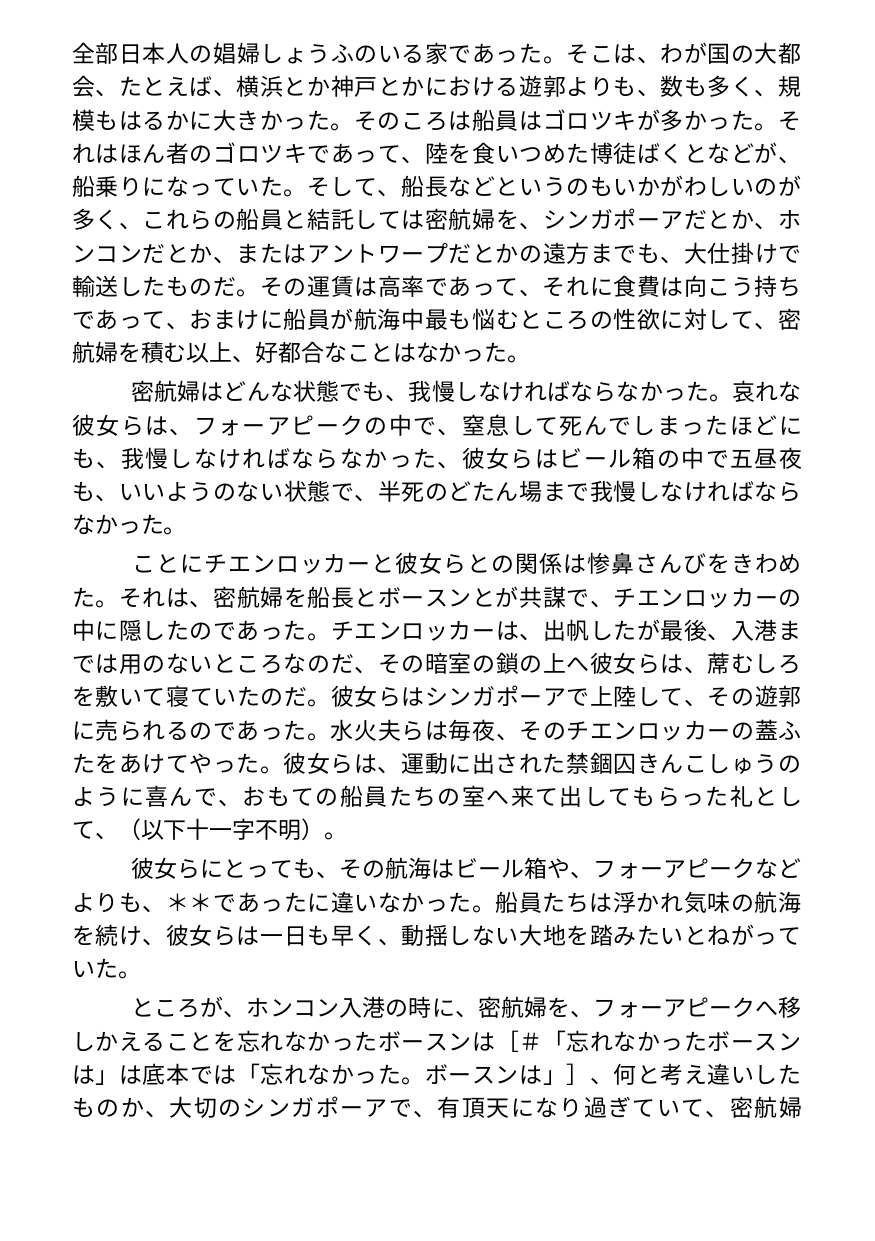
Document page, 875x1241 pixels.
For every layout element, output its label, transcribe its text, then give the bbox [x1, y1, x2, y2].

text 全部日本人の娼婦しょうふのいる家であった。そこは、わが国の大都会、たとえば、横浜とか神戸とかにおける遊郭よりも、数も多く、規模もはるかに大きかった。そのころは船員はゴロツキが多かった。それはほん者のゴロツキであって、陸を食いつめた博徒ばくとなどが、船乗りになっていた。そして、船長などというのもいかがわしいのが多く、これらの船員と結託しては密航婦を、シンガポーアだとか、ホンコンだとか、またはアントワープだとかの遠方までも、大仕掛けで輸送したものだ。その運賃は高率であって、それに食費は向こう持ちであって、おまけに船員が航海中最も悩むところの性欲に対して、密航婦を積む以上、好都合なことはなかった。 [72, 36, 802, 368]
text 彼女らにとっても、その航海はビール箱や、フォーアピークなどよりも、＊＊であったに違いなかった。船員たちは浮かれ気味の航海を続け、彼女らは一日も早く、動揺しない大地を踏みたいとねがっていた。 [72, 851, 802, 984]
text ところが、ホンコン入港の時に、密航婦を、フォーアピークへ移しかえることを忘れなかったボースンは［＃「忘れなかったボースンは」は底本では「忘れなかった。ボースンは」］、何と考え違いしたものか、大切のシンガポーアで、有頂天になり過ぎていて、密航婦 [72, 990, 802, 1123]
text ことにチエンロッカーと彼女らとの関係は惨鼻さんびをきわめた。それは、密航婦を船長とボースンとが共謀で、チエンロッカーの中に隠したのであった。チエンロッカーは、出帆したが最後、入港までは用のないところなのだ、その暗室の鎖の上へ彼女らは、蓆むしろを敷いて寝ていたのだ。彼女らはシンガポーアで上陸して、その遊郭に売られるのであった。水火夫らは毎夜、そのチエンロッカーの蓋ふたをあけてやった。彼女らは、運動に出された禁錮囚きんこしゅうのように喜んで、おもての船員たちの室へ来て出してもらった礼として、（以下十一字不明）。 [72, 546, 802, 845]
text 密航婦はどんな状態でも、我慢しなければならなかった。哀れな彼女らは、フォーアピークの中で、窒息して死んでしまったほどにも、我慢しなければならなかった、彼女らはビール箱の中で五昼夜も、いいようのない状態で、半死のどたん場まで我慢しなければならなかった。 [72, 374, 802, 540]
